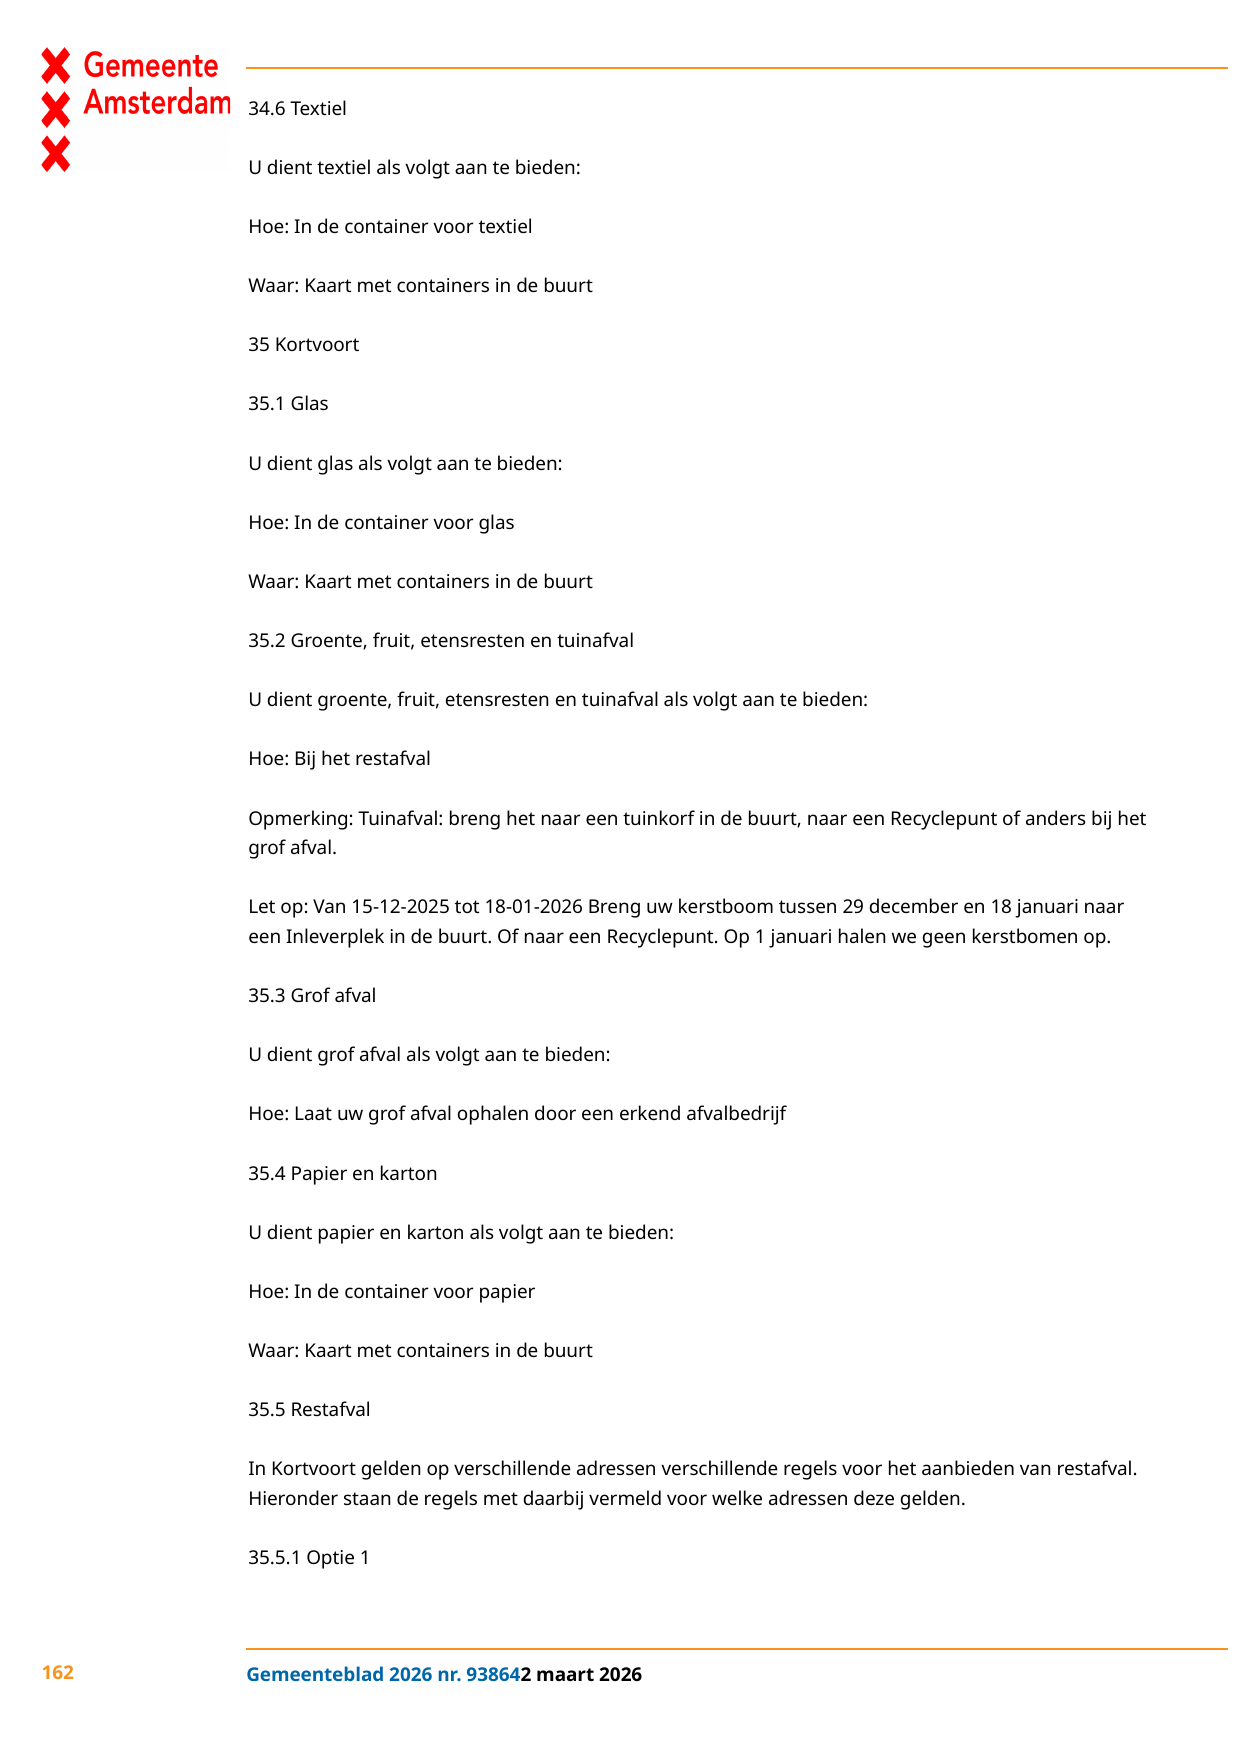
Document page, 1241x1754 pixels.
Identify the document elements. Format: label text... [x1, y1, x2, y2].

text 35.1 Glas [248, 391, 1152, 416]
text 35.5.1 Optie 1 [248, 1544, 1152, 1570]
text In Kortvoort gelden op verschillende adressen verschillende regels voor het aanbieden van restafval. Hieronder staan de regels met daarbij vermeld voor welke adressen deze gelden. [248, 1456, 1152, 1511]
text Waar: Kaart met containers in de buurt [248, 272, 1152, 298]
text 35.4 Papier en karton [248, 1160, 1152, 1186]
text 35.2 Groente, fruit, etensresten en tuinafval [248, 627, 1152, 653]
text Opmerking: Tuinafval: breng het naar een tuinkorf in de buurt, naar een Recyclepunt of anders bij het grof afval. [248, 805, 1152, 860]
text Waar: Kaart met containers in de buurt [248, 1337, 1152, 1363]
text Hoe: In de container voor textiel [248, 213, 1152, 239]
text Waar: Kaart met containers in de buurt [248, 568, 1152, 594]
text 35 Kortvoort [248, 331, 1152, 357]
text Hoe: In de container voor glas [248, 509, 1152, 535]
picture [41, 47, 231, 172]
text U dient glas als volgt aan te bieden: [248, 450, 1152, 476]
text U dient papier en karton als volgt aan te bieden: [248, 1219, 1152, 1245]
text U dient textiel als volgt aan te bieden: [248, 154, 1152, 180]
text Hoe: Bij het restafval [248, 746, 1152, 771]
text Let op: Van 15-12-2025 tot 18-01-2026 Breng uw kerstboom tussen 29 december en 18 januari naar een Inleverplek in de buurt. Of naar een Recyclepunt. Op 1 januari halen we geen kerstbomen op. [248, 893, 1152, 949]
text 34.6 Textiel [248, 95, 1152, 121]
text U dient groente, fruit, etensresten en tuinafval als volgt aan te bieden: [248, 686, 1152, 712]
text 35.3 Grof afval [248, 982, 1152, 1008]
text Hoe: In de container voor papier [248, 1278, 1152, 1304]
text U dient grof afval als volgt aan te bieden: [248, 1041, 1152, 1067]
text Hoe: Laat uw grof afval ophalen door een erkend afvalbedrijf [248, 1101, 1152, 1126]
text 35.5 Restafval [248, 1396, 1152, 1422]
